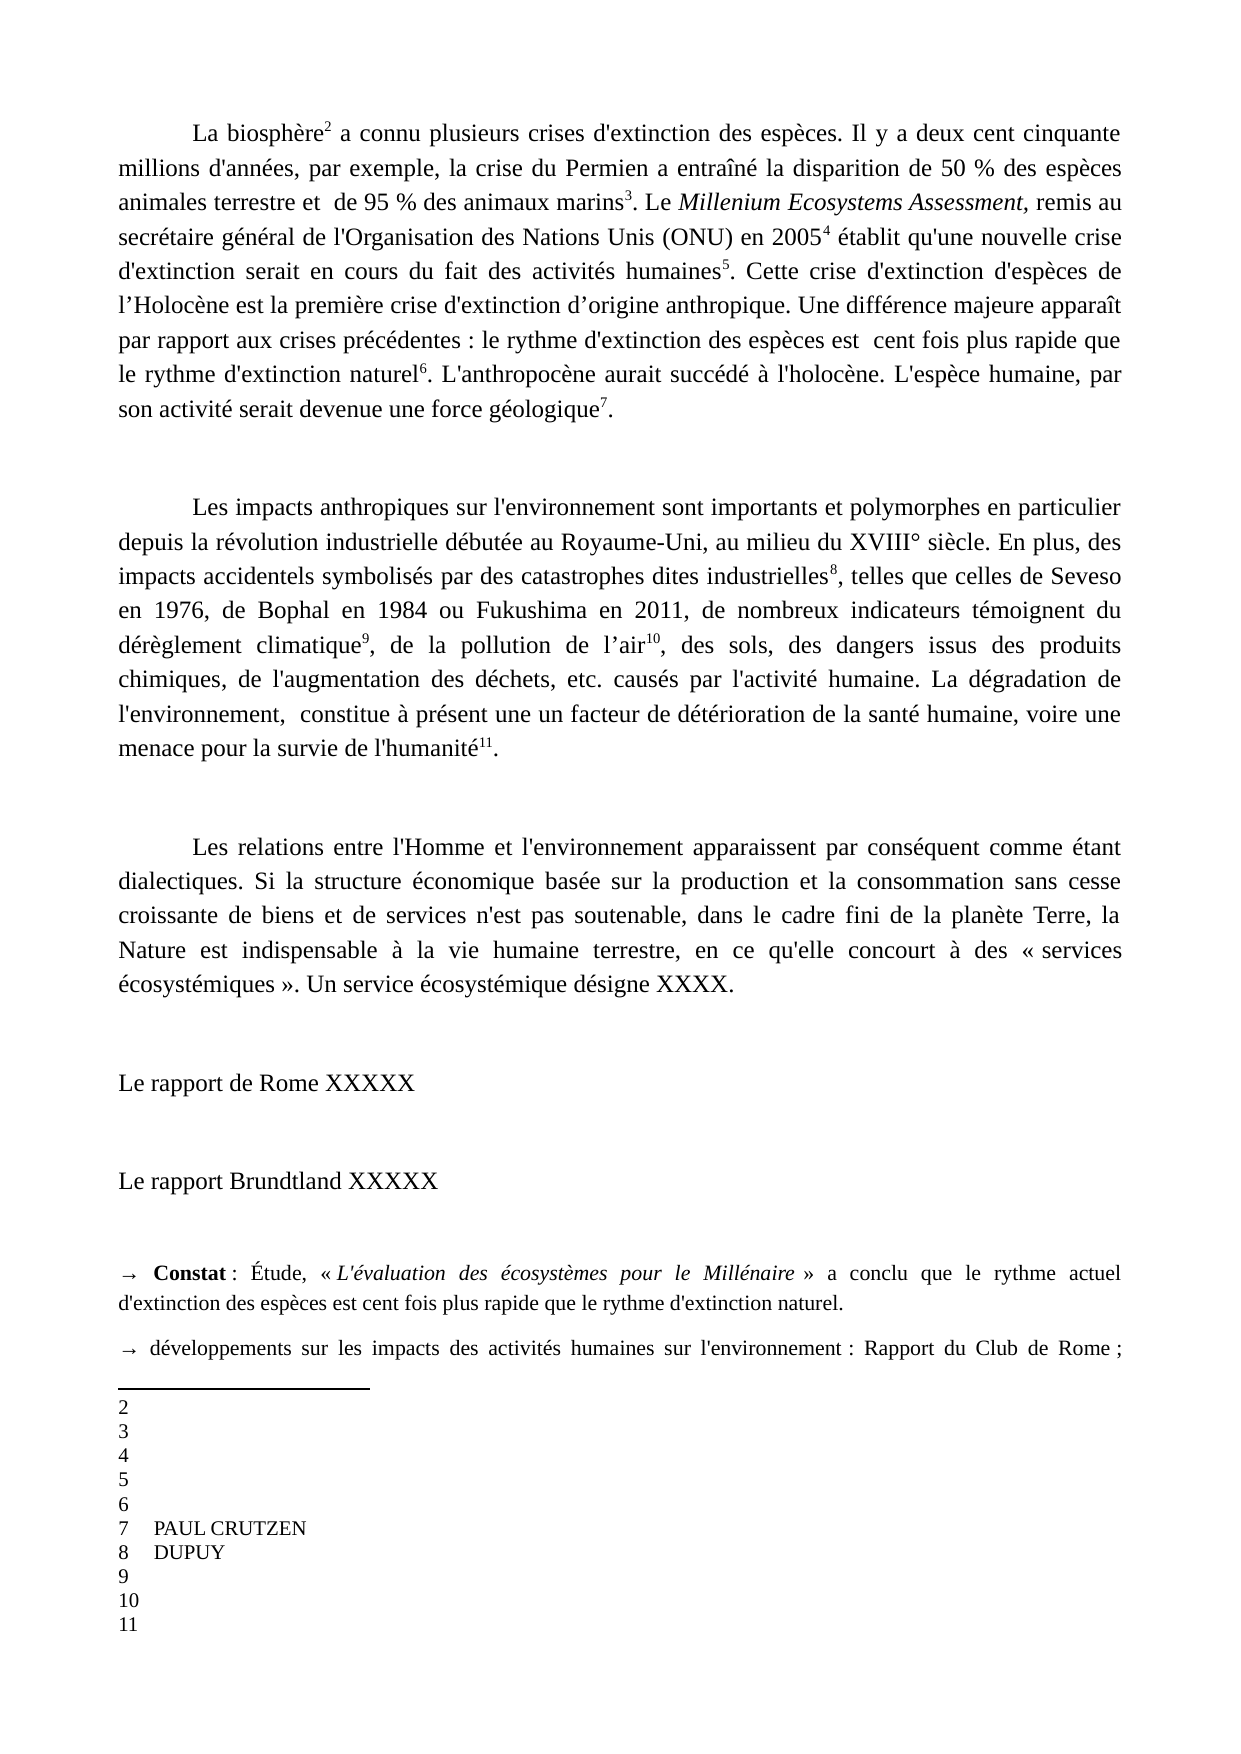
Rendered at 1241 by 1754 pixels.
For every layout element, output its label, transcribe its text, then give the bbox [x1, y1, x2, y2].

text → développements sur les impacts des activités humaines sur l'environnement : Rapport du Club de Rome ; [118, 1334, 1122, 1360]
text PAUL CRUTZEN [118, 1516, 1122, 1539]
text Les relations entre l'Homme et l'environnement apparaissent par conséquent comme étant dialectiques. Si la structure économique basée sur la production et la consommation sans cesse croissante de biens et de services n'est pas soutenable, dans le cadre fini de la planète Terre, la Nature est indispensable à la vie humaine terrestre, en ce qu'elle concourt à des « services écosystémiques ». Un service écosystémique désigne XXXX. [118, 832, 1122, 998]
text Le rapport de Rome XXXXX [118, 1068, 1122, 1096]
text La biosphère a connu plusieurs crises d'extinction des espèces. Il y a deux cent cinquante millions d'années, par exemple, la crise du Permien a entraîné la disparition de 50 % des espèces animales terrestre et de 95 % des animaux marins. Le Millenium Ecosystems Assessment, remis au secrétaire général de l'Organisation des Nations Unis (ONU) en 2005 établit qu'une nouvelle crise d'extinction serait en cours du fait des activités humaines. Cette crise d'extinction d'espèces de l’Holocène est la première crise d'extinction d’origine anthropique. Une différence majeure apparaît par rapport aux crises précédentes : le rythme d'extinction des espèces est cent fois plus rapide que le rythme d'extinction naturel. L'anthropocène aurait succédé à l'holocène. L'espèce humaine, par son activité serait devenue une force géologique. [118, 118, 1122, 423]
text Le rapport Brundtland XXXXX [118, 1166, 1122, 1194]
text → Constat : Étude, « L'évaluation des écosystèmes pour le Millénaire » a conclu que le rythme actuel d'extinction des espèces est cent fois plus rapide que le rythme d'extinction naturel. [118, 1259, 1122, 1315]
text Les impacts anthropiques sur l'environnement sont importants et polymorphes en particulier depuis la révolution industrielle débutée au Royaume-Uni, au milieu du XVIII° siècle. En plus, des impacts accidentels symbolisés par des catastrophes dites industrielles, telles que celles de Seveso en 1976, de Bophal en 1984 ou Fukushima en 2011, de nombreux indicateurs témoignent du dérèglement climatique, de la pollution de l’air, des sols, des dangers issus des produits chimiques, de l'augmentation des déchets, etc. causés par l'activité humaine. La dégradation de l'environnement, constitue à présent une un facteur de détérioration de la santé humaine, voire une menace pour la survie de l'humanité. [118, 492, 1122, 762]
text DUPUY [118, 1539, 1122, 1564]
